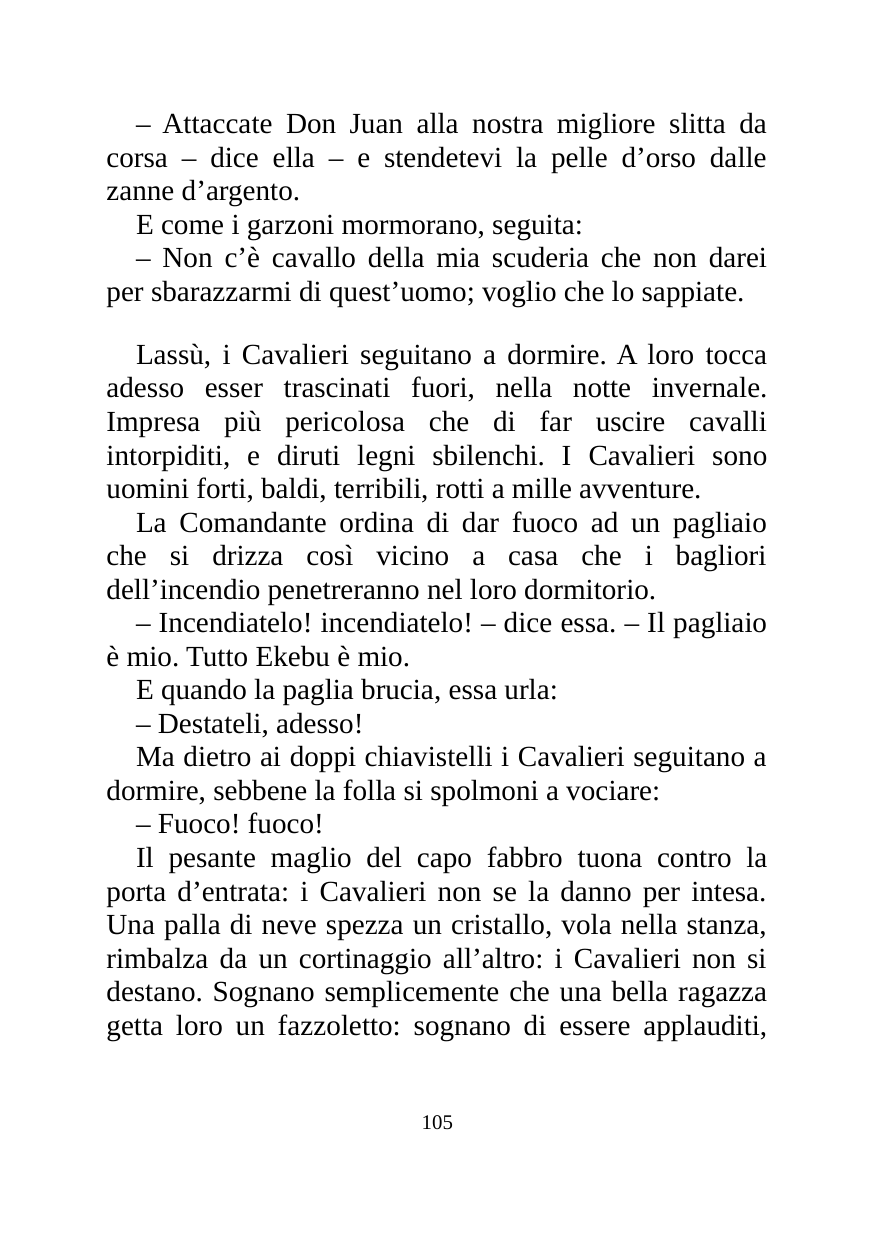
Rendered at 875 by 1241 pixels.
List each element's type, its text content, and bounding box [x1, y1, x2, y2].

text – Fuoco! fuoco! [106, 807, 768, 840]
text La Comandante ordina di dar fuoco ad un pagliaio che si drizza così vicino a casa che i bagliori dell’incendio penetreranno nel loro dormitorio. [106, 505, 768, 605]
text – Non c’è cavallo della mia scuderia che non darei per sbarazzarmi di quest’uomo; voglio che lo sappiate. [106, 240, 768, 307]
text Il pesante maglio del capo fabbro tuona contro la porta d’entrata: i Cavalieri non se la danno per intesa. Una palla di neve spezza un cristallo, vola nella stanza, rimbalza da un cortinaggio all’altro: i Cavalieri non si destano. Sognano semplicemente che una bella ragazza getta loro un fazzoletto: sognano di essere applauditi, [106, 840, 768, 1041]
text – Attaccate Don Juan alla nostra migliore slitta da corsa – dice ella – e stendetevi la pelle d’orso dalle zanne d’argento. [106, 106, 768, 207]
text – Incendiatelo! incendiatelo! – dice essa. – Il pagliaio è mio. Tutto Ekebu è mio. [106, 605, 768, 672]
text Ma dietro ai doppi chiavistelli i Cavalieri seguitano a dormire, sebbene la folla si spolmoni a vociare: [106, 739, 768, 807]
text E quando la paglia brucia, essa urla: [106, 672, 768, 706]
text – Destateli, adesso! [106, 706, 768, 739]
text E come i garzoni mormorano, seguita: [106, 207, 768, 240]
text Lassù, i Cavalieri seguitano a dormire. A loro tocca adesso esser trascinati fuori, nella notte invernale. Impresa più pericolosa che di far uscire cavalli intorpiditi, e diruti legni sbilenchi. I Cavalieri sono uomini forti, baldi, terribili, rotti a mille avventure. [106, 337, 768, 505]
